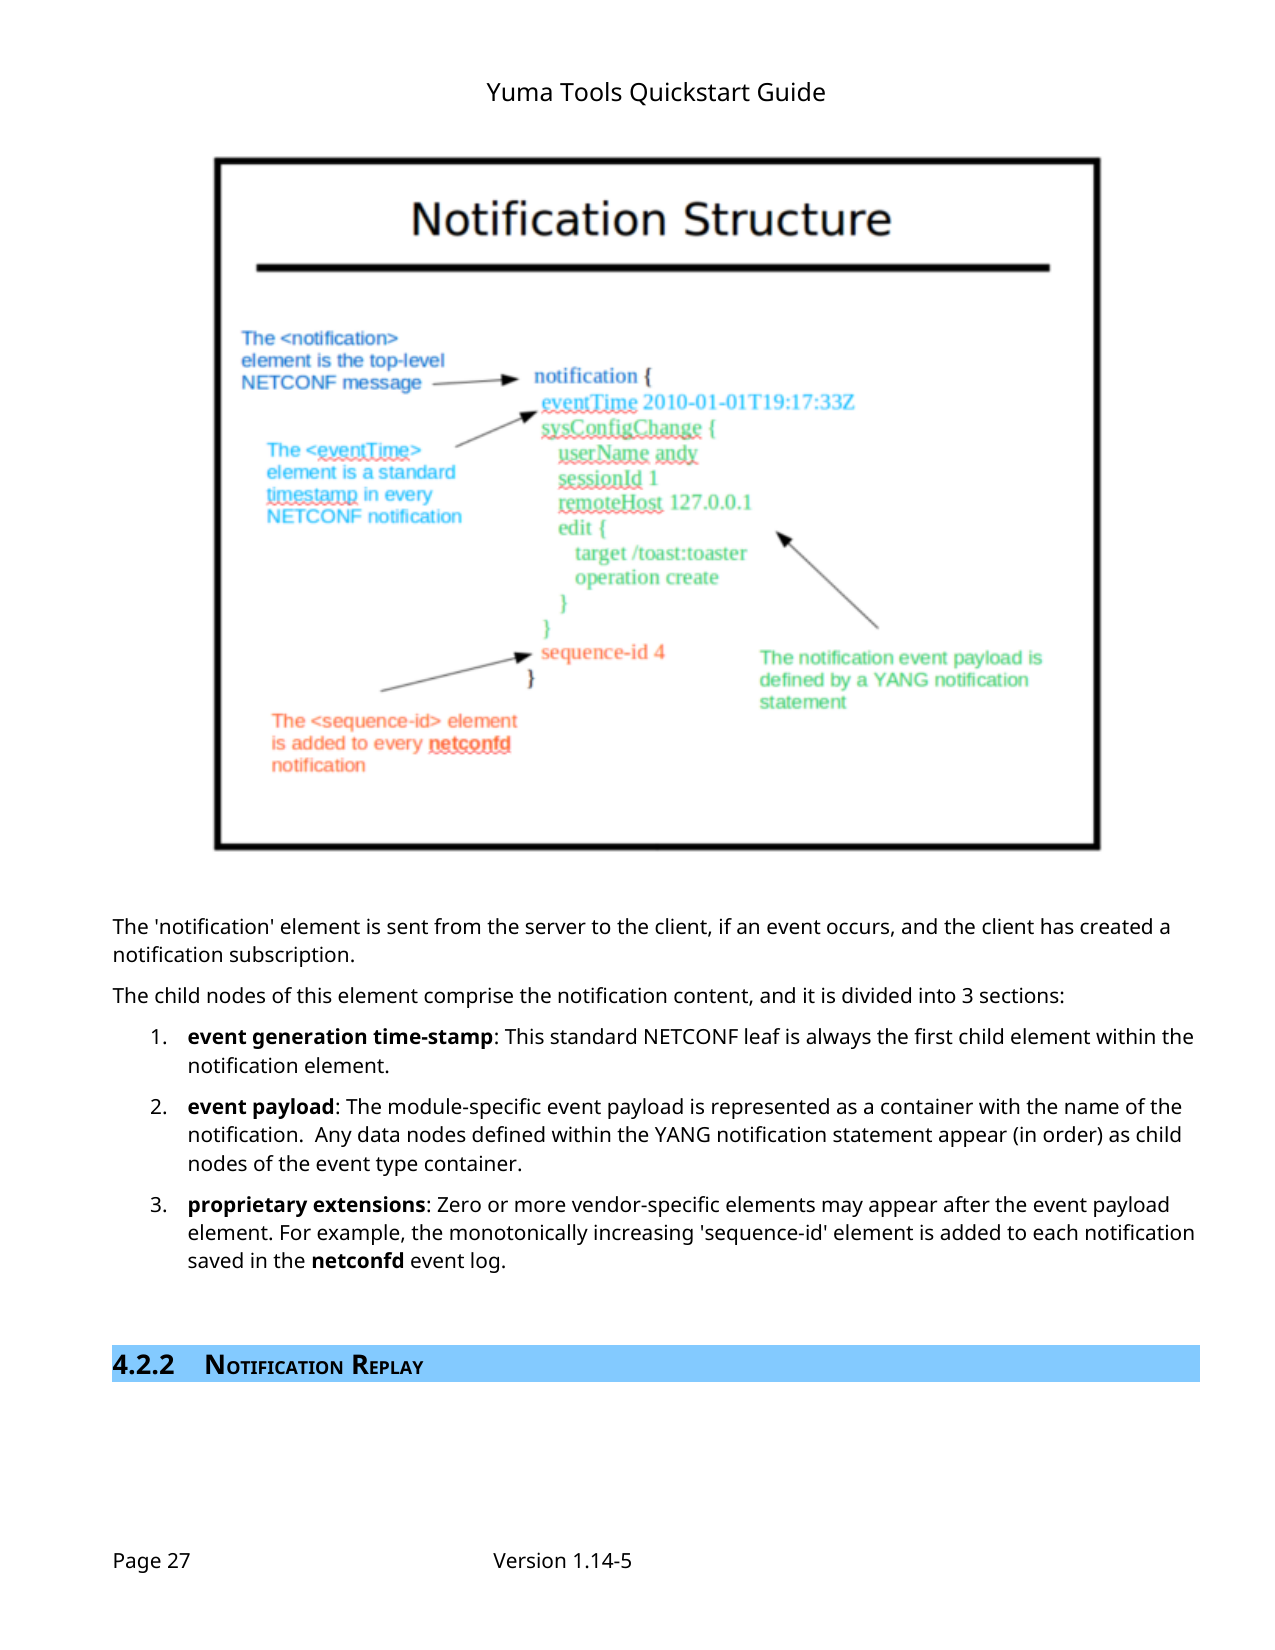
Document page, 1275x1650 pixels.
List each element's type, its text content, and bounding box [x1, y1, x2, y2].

subtitle Notification Replay [112, 1345, 1200, 1382]
text The 'notification' element is sent from the server to the client, if an event occurs, and the client has created a notification subscription. [112, 912, 1200, 969]
picture [188, 138, 1125, 872]
list proprietary extensions: Zero or more vendor-specific elements may appear after the event payload element. For example, the monotonically increasing 'sequence-id' element is added to each notification saved in the netconfd event log. [150, 1190, 1200, 1275]
text The child nodes of this element comprise the notification content, and it is divided into 3 sections: [112, 982, 1200, 1010]
list event payload: The module-specific event payload is represented as a container with the name of the notification. Any data nodes defined within the YANG notification statement appear (in order) as child nodes of the event type container. [150, 1092, 1200, 1177]
list event generation time-stamp: This standard NETCONF leaf is always the first child element within the notification element. [150, 1022, 1200, 1079]
